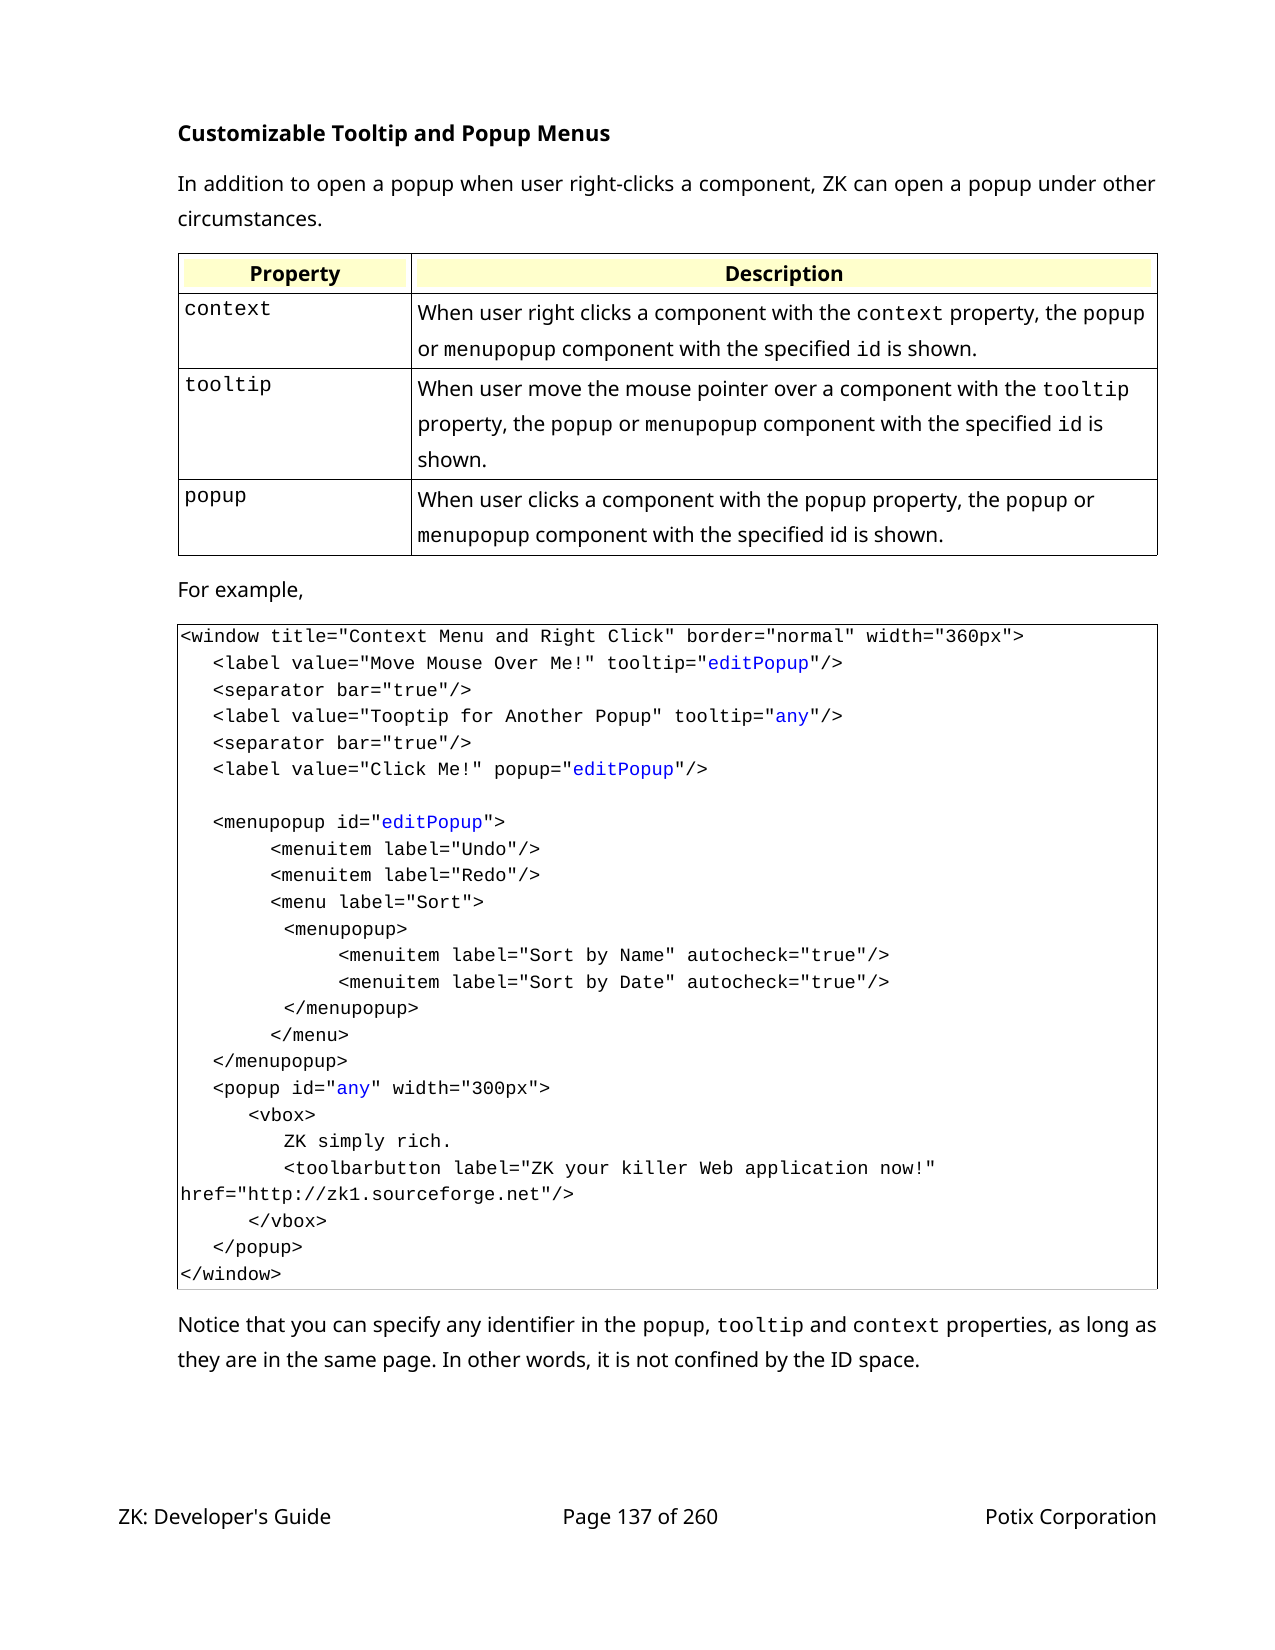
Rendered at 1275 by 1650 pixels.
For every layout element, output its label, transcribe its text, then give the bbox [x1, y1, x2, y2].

table_cell When user move the mouse pointer over a component with the tooltip property, the popup or menupopup component with the specified id is shown. [412, 369, 1157, 479]
table_header Description [412, 254, 1157, 293]
table_header Property [179, 254, 411, 293]
subtitle Customizable Tooltip and Popup Menus [177, 118, 1157, 148]
table_cell popup [179, 480, 411, 555]
text For example, [177, 575, 1157, 604]
table_cell When user right clicks a component with the context property, the popup or menupopup component with the specified id is shown. [412, 294, 1157, 368]
table_cell When user clicks a component with the popup property, the popup or menupopup component with the specified id is shown. [412, 480, 1157, 555]
table_cell tooltip [179, 369, 411, 479]
text In addition to open a popup when user right-clicks a component, ZK can open a popup under other circumstances. [177, 169, 1157, 232]
table_cell context [179, 294, 411, 368]
text Notice that you can specify any identifier in the popup, tooltip and context properties, as long as they are in the same page. In other words, it is not confined by the ID space. [177, 1310, 1157, 1373]
text <window title="Context Menu and Right Click" border="normal" width="360px"> <label value="Move Mouse Over Me!" tooltip="editPopup"/> <separator bar="true"/> <label value="Tooptip for Another Popup" tooltip="any"/> <separator bar="true"/> <label value="Click Me!" popup="editPopup"/> <menupopup id="editPopup"> <menuitem label="Undo"/> <menuitem label="Redo"/> <menu label="Sort"> <menupopup> <menuitem label="Sort by Name" autocheck="true"/> <menuitem label="Sort by Date" autocheck="true"/> </menupopup> </menu> </menupopup> <popup id="any" width="300px"> <vbox> ZK simply rich. <toolbarbutton label="ZK your killer Web application now!" href="http://zk1.sourceforge.net"/> </vbox> </popup> </window> [178, 625, 1157, 1289]
